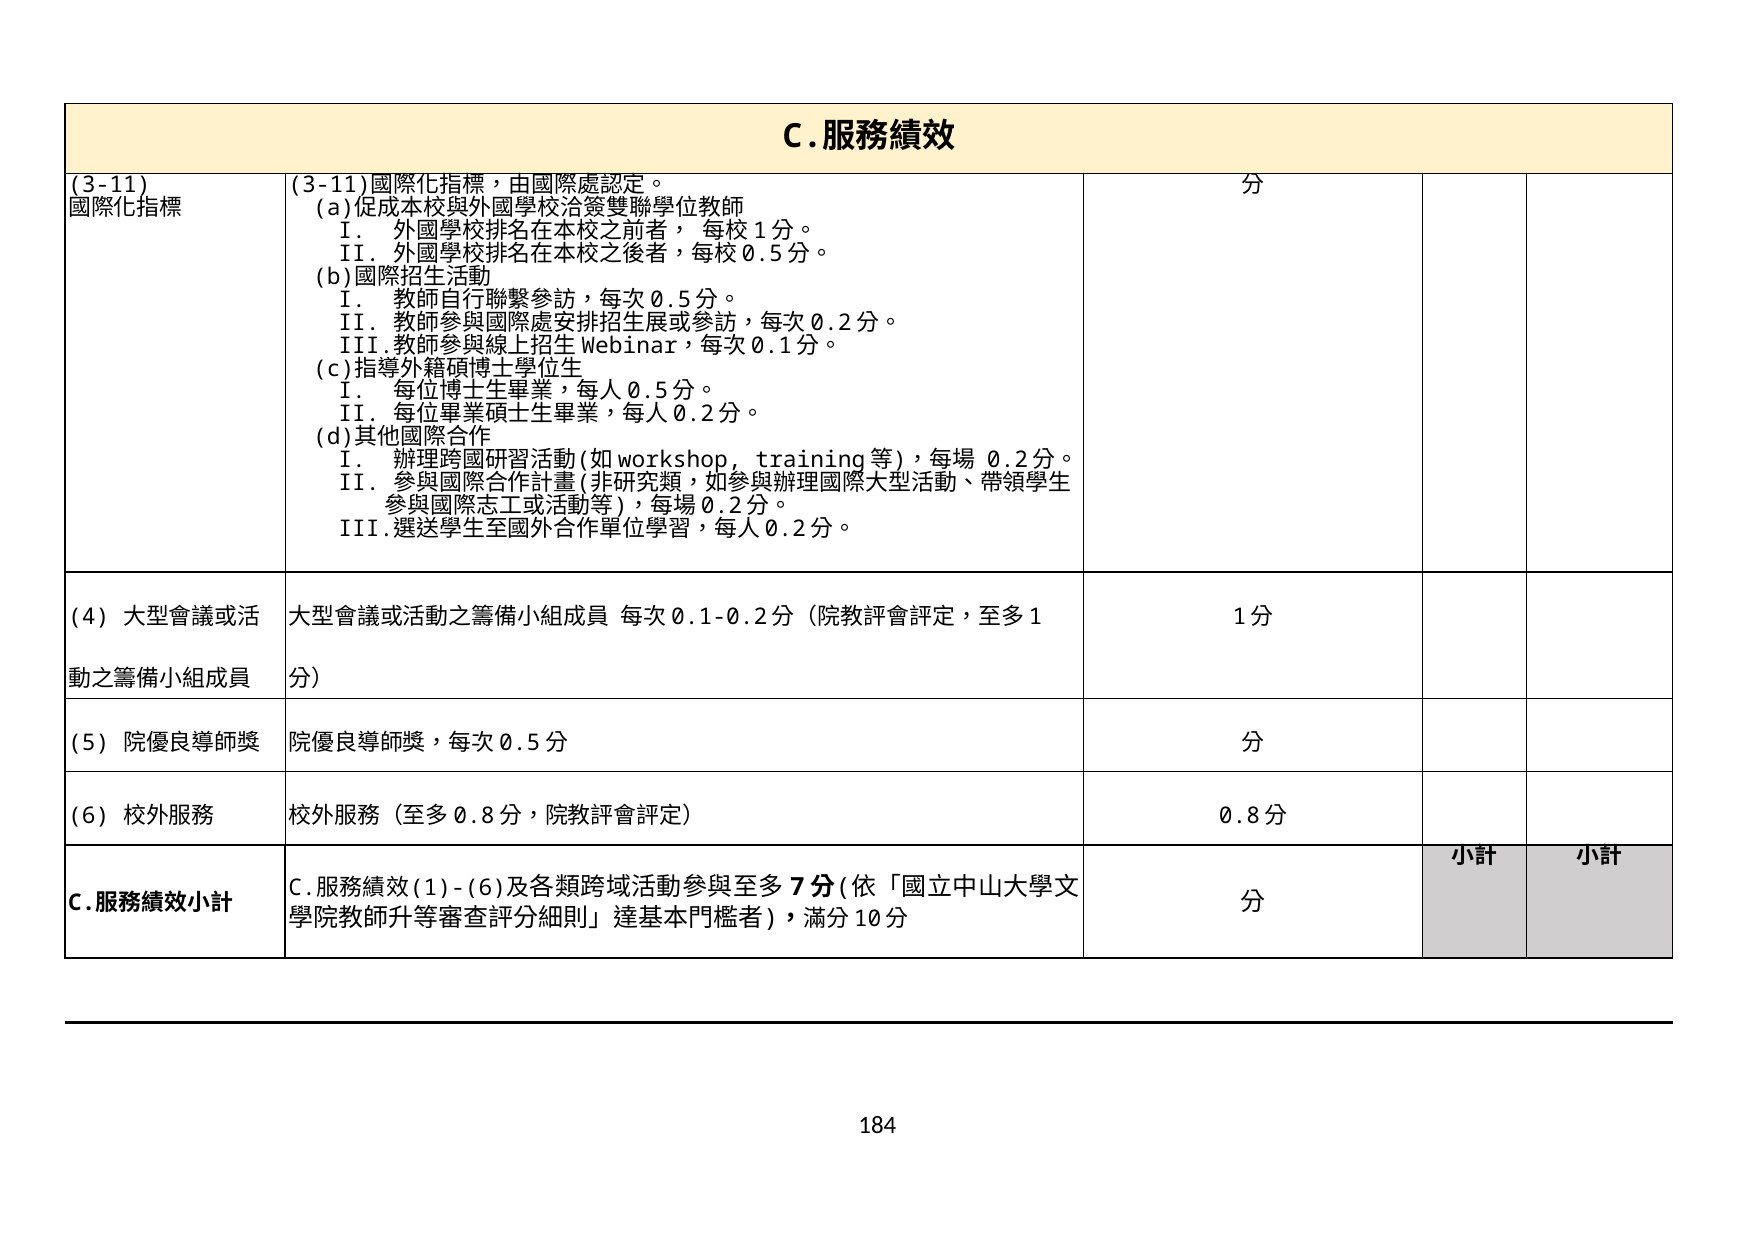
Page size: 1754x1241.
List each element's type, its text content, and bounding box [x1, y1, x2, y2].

table_cell (3-11) 國際化指標 [66, 174, 285, 571]
table_cell [285, 959, 1083, 1021]
table_cell 1分 [1084, 573, 1422, 697]
table_cell 校外服務（至多0.8分，院教評會評定） [286, 772, 1083, 843]
table_cell C.服務績效小計 [66, 846, 284, 957]
table_cell 分 [1084, 699, 1422, 771]
table_cell 分 [1084, 174, 1422, 571]
table_cell [1527, 174, 1672, 571]
table_cell [1423, 174, 1526, 571]
table_header C.服務績效 [66, 104, 1672, 173]
table_cell (5) 院優良導師獎 [66, 699, 285, 771]
table_cell (4) 大型會議或活動之籌備小組成員 [66, 573, 285, 697]
table_cell 院優良導師獎，每次0.5分 [286, 699, 1083, 771]
table_cell [1527, 573, 1672, 697]
table_cell 小計 [1527, 846, 1672, 957]
table_cell 分 [1084, 846, 1422, 957]
table_cell [1423, 699, 1526, 771]
table_cell [1422, 959, 1526, 1021]
table_cell 大型會議或活動之籌備小組成員 每次0.1-0.2分（院教評會評定，至多1分） [286, 573, 1083, 697]
table_cell [1526, 959, 1673, 1021]
table_cell (3-11)國際化指標，由國際處認定。 (a)促成本校與外國學校洽簽雙聯學位教師 I. 外國學校排名在本校之前者， 每校1分。 II. 外國學校排名在本校之後者，每校0.5分。 (b)國際招生活動 I. 教師自行聯繫參訪，每次0.5分。 II. 教師參與國際處安排招生展或參訪，每次0.2分。 III.教師參與線上招生Webinar，每次0.1分。 (c)指導外籍碩博士學位生 I. 每位博士生畢業，每人0.5分。 II. 每位畢業碩士生畢業，每人0.2分。 (d)其他國際合作 I. 辦理跨國研習活動(如workshop, training等)，每場 0.2分。 II. 參與國際合作計畫(非研究類，如參與辦理國際大型活動、帶領學生參與國際志工或活動等)，每場0.2分。 III.選送學生至國外合作單位學習，每人0.2分。 [286, 174, 1083, 571]
table_cell 0.8分 [1084, 772, 1422, 843]
table_cell C.服務績效(1)-(6)及各類跨域活動參與至多7分(依「國立中山大學文學院教師升等審查評分細則」達基本門檻者)，滿分10分 [286, 846, 1083, 957]
table_cell 小計 [1423, 846, 1526, 957]
table_cell [1083, 959, 1422, 1021]
table_cell [1423, 573, 1526, 697]
table_cell [1527, 772, 1672, 843]
table_cell [65, 959, 285, 1021]
table_cell [1423, 772, 1526, 843]
table_cell [1527, 699, 1672, 771]
table_cell (6) 校外服務 [66, 772, 285, 843]
